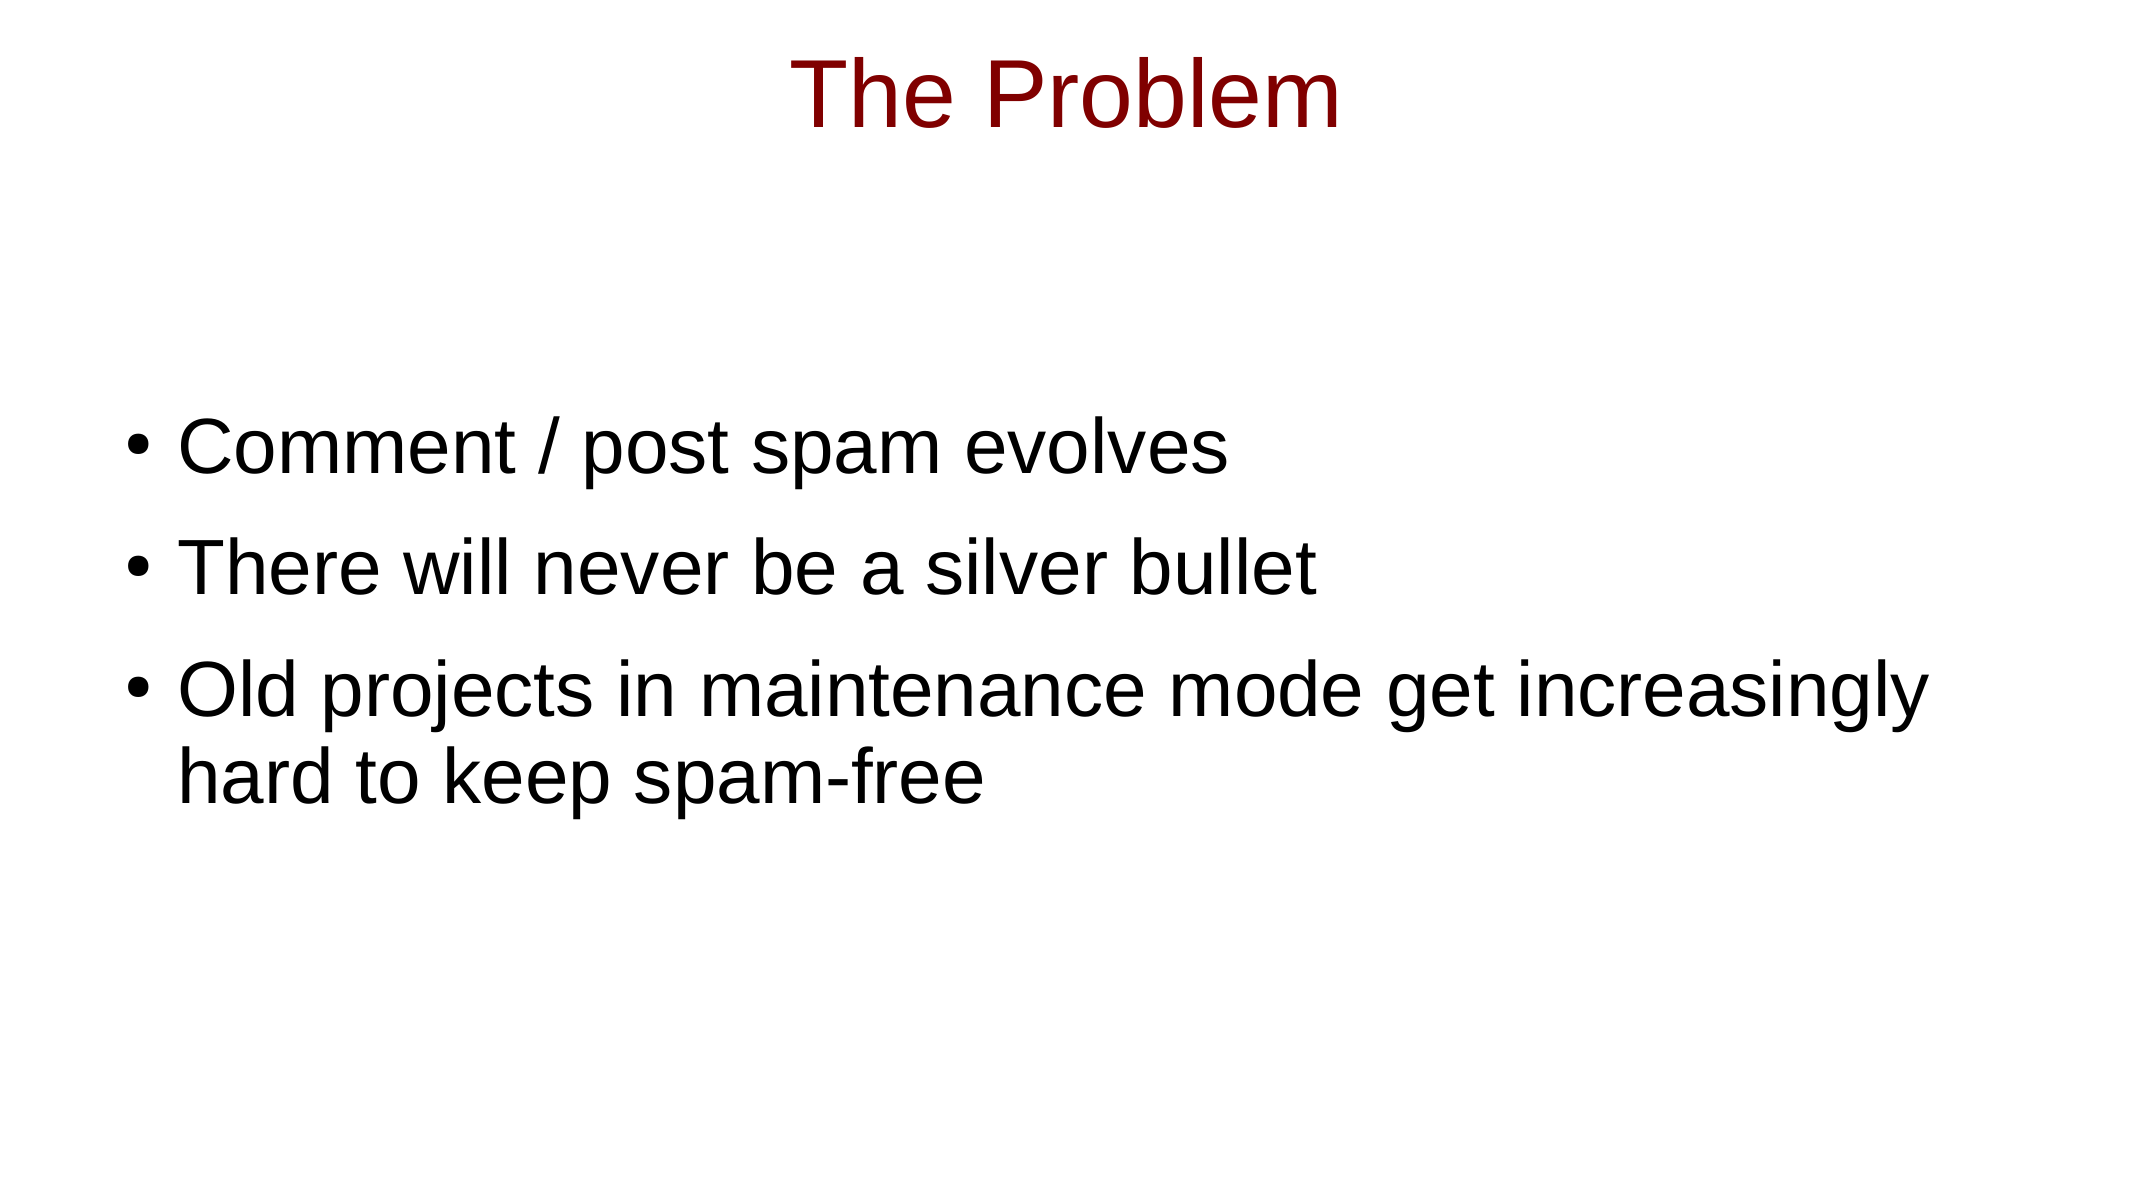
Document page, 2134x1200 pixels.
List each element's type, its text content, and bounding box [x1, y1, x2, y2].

list Comment / post spam evolves There will never be a silver bullet Old projects in maintenance mode get increasingly hard to keep spam-free [106, 280, 1984, 977]
title The Problem [106, 39, 2027, 257]
